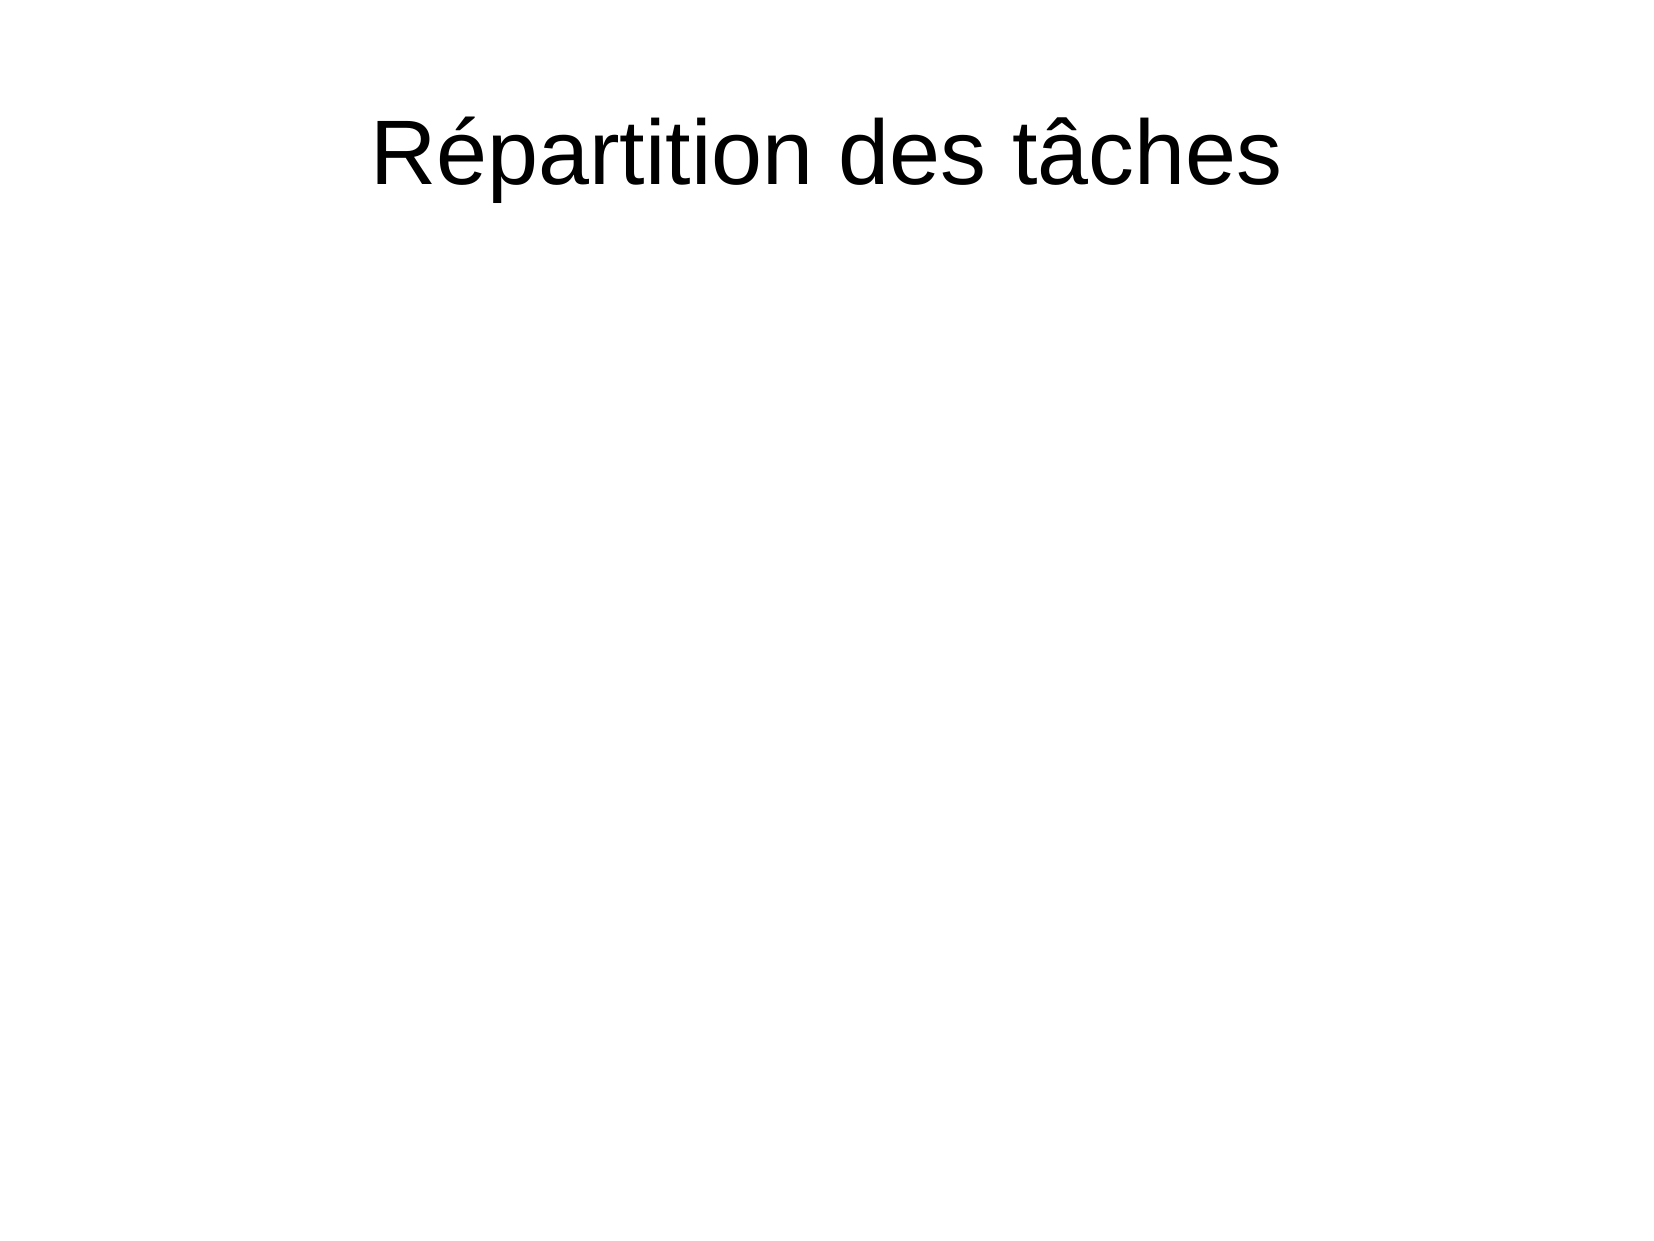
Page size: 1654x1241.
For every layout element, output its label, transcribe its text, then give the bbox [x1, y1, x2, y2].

title Répartition des tâches [82, 49, 1571, 257]
